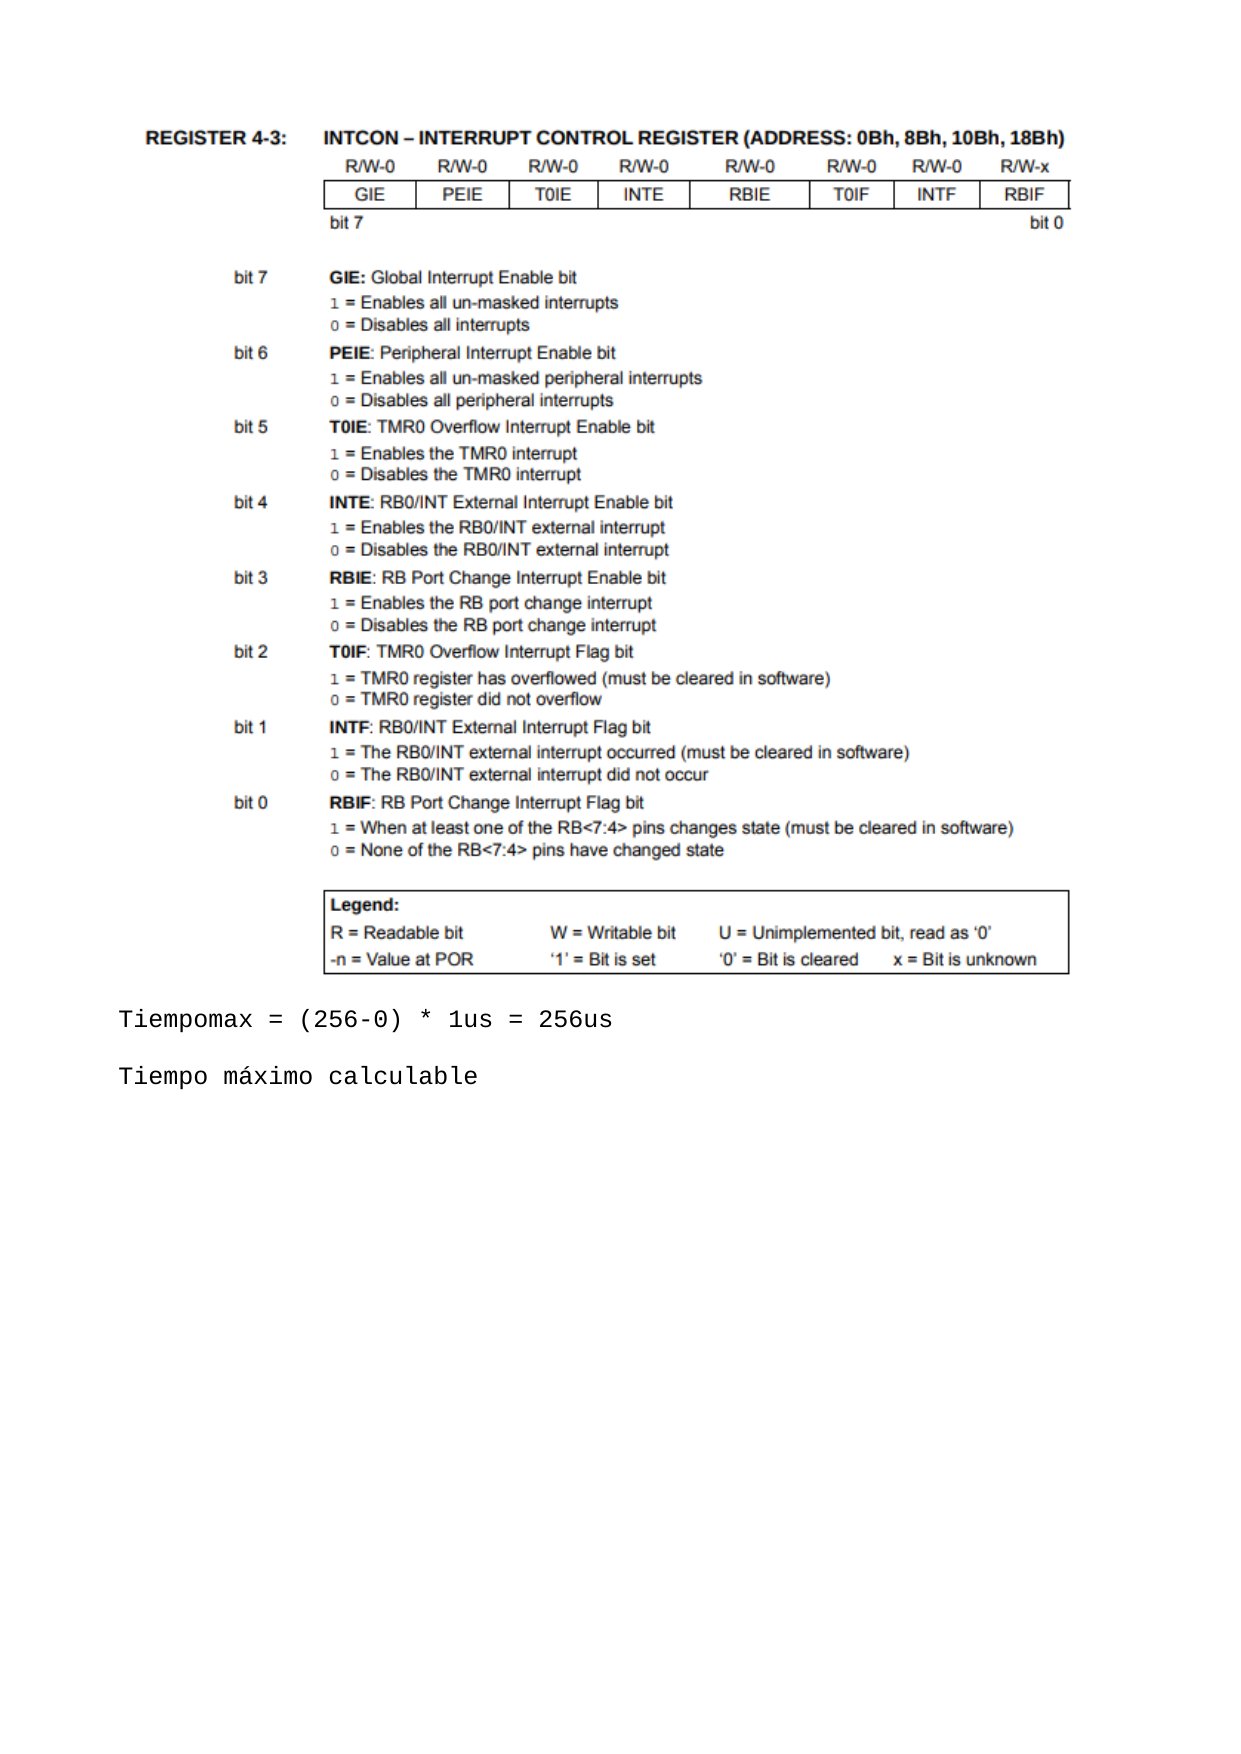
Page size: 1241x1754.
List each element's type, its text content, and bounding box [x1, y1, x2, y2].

text Tiempomax = (256-0) * 1us = 256us [118, 979, 1122, 1035]
picture [118, 118, 1123, 979]
text Tiempo máximo calculable [118, 1064, 1122, 1092]
